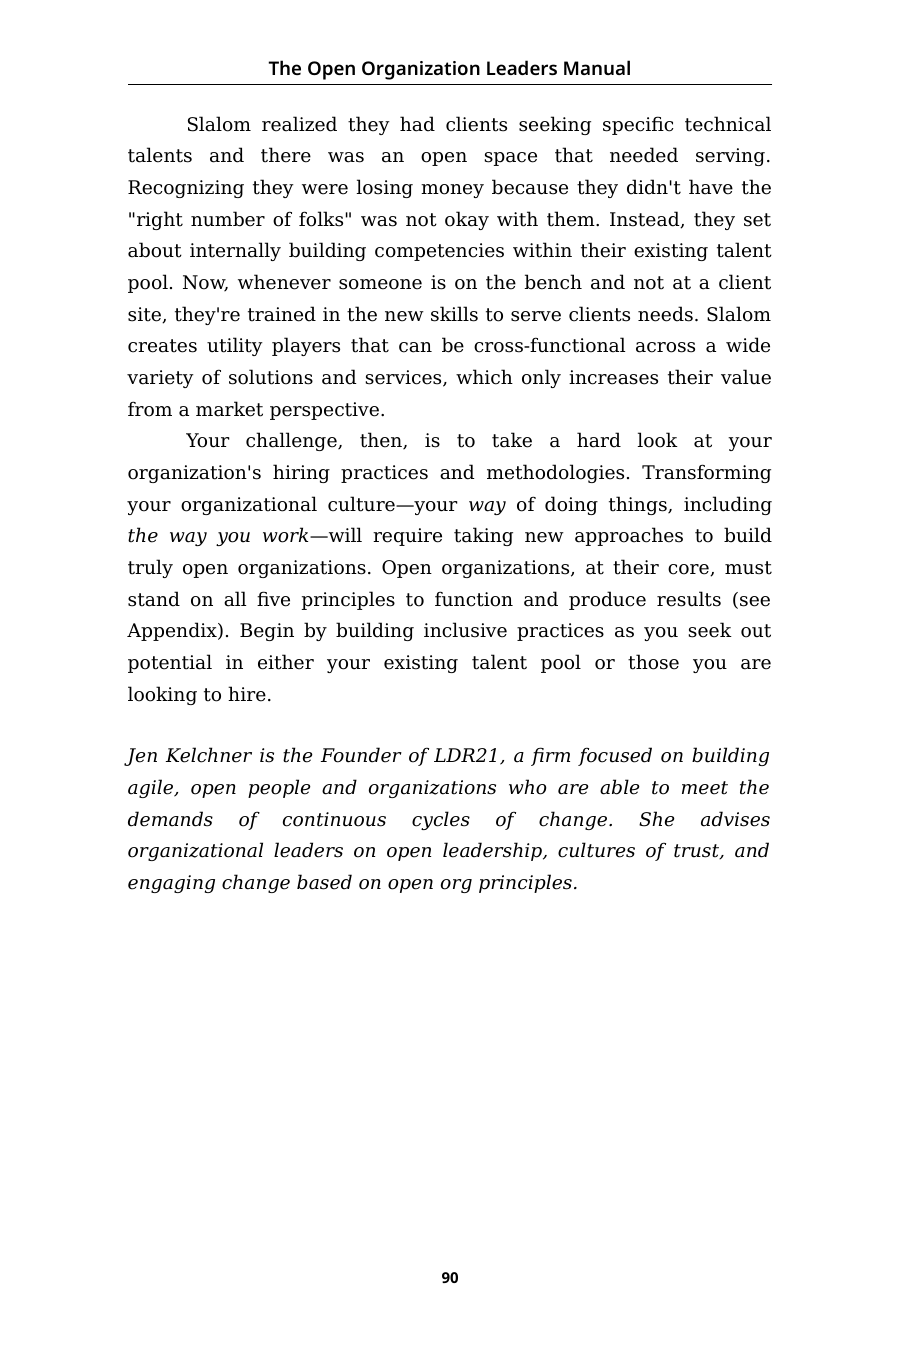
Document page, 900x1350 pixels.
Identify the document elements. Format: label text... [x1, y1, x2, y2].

text Your challenge, then, is to take a hard look at your organization's hiring practices and methodologies. Transforming your organizational culture—your way of doing things, including the way you work—will require taking new approaches to build truly open organizations. Open organizations, at their core, must stand on all five principles to function and produce results (see Appendix). Begin by building inclusive practices as you seek out potential in either your existing talent pool or those you are looking to hire. [127, 431, 772, 706]
text Slalom realized they had clients seeking specific technical talents and there was an open space that needed serving. Recognizing they were losing money because they didn't have the "right number of folks" was not okay with them. Instead, they set about internally building competencies within their existing talent pool. Now, whenever someone is on the bench and not at a client site, they're trained in the new skills to serve clients needs. Slalom creates utility players that can be cross-functional across a wide variety of solutions and services, which only increases their value from a market perspective. [127, 114, 772, 421]
text Jen Kelchner is the Founder of LDR21, a firm focused on building agile, open people and organizations who are able to meet the demands of continuous cycles of change. She advises organizational leaders on open leadership, cultures of trust, and engaging change based on open org principles. [127, 746, 772, 894]
